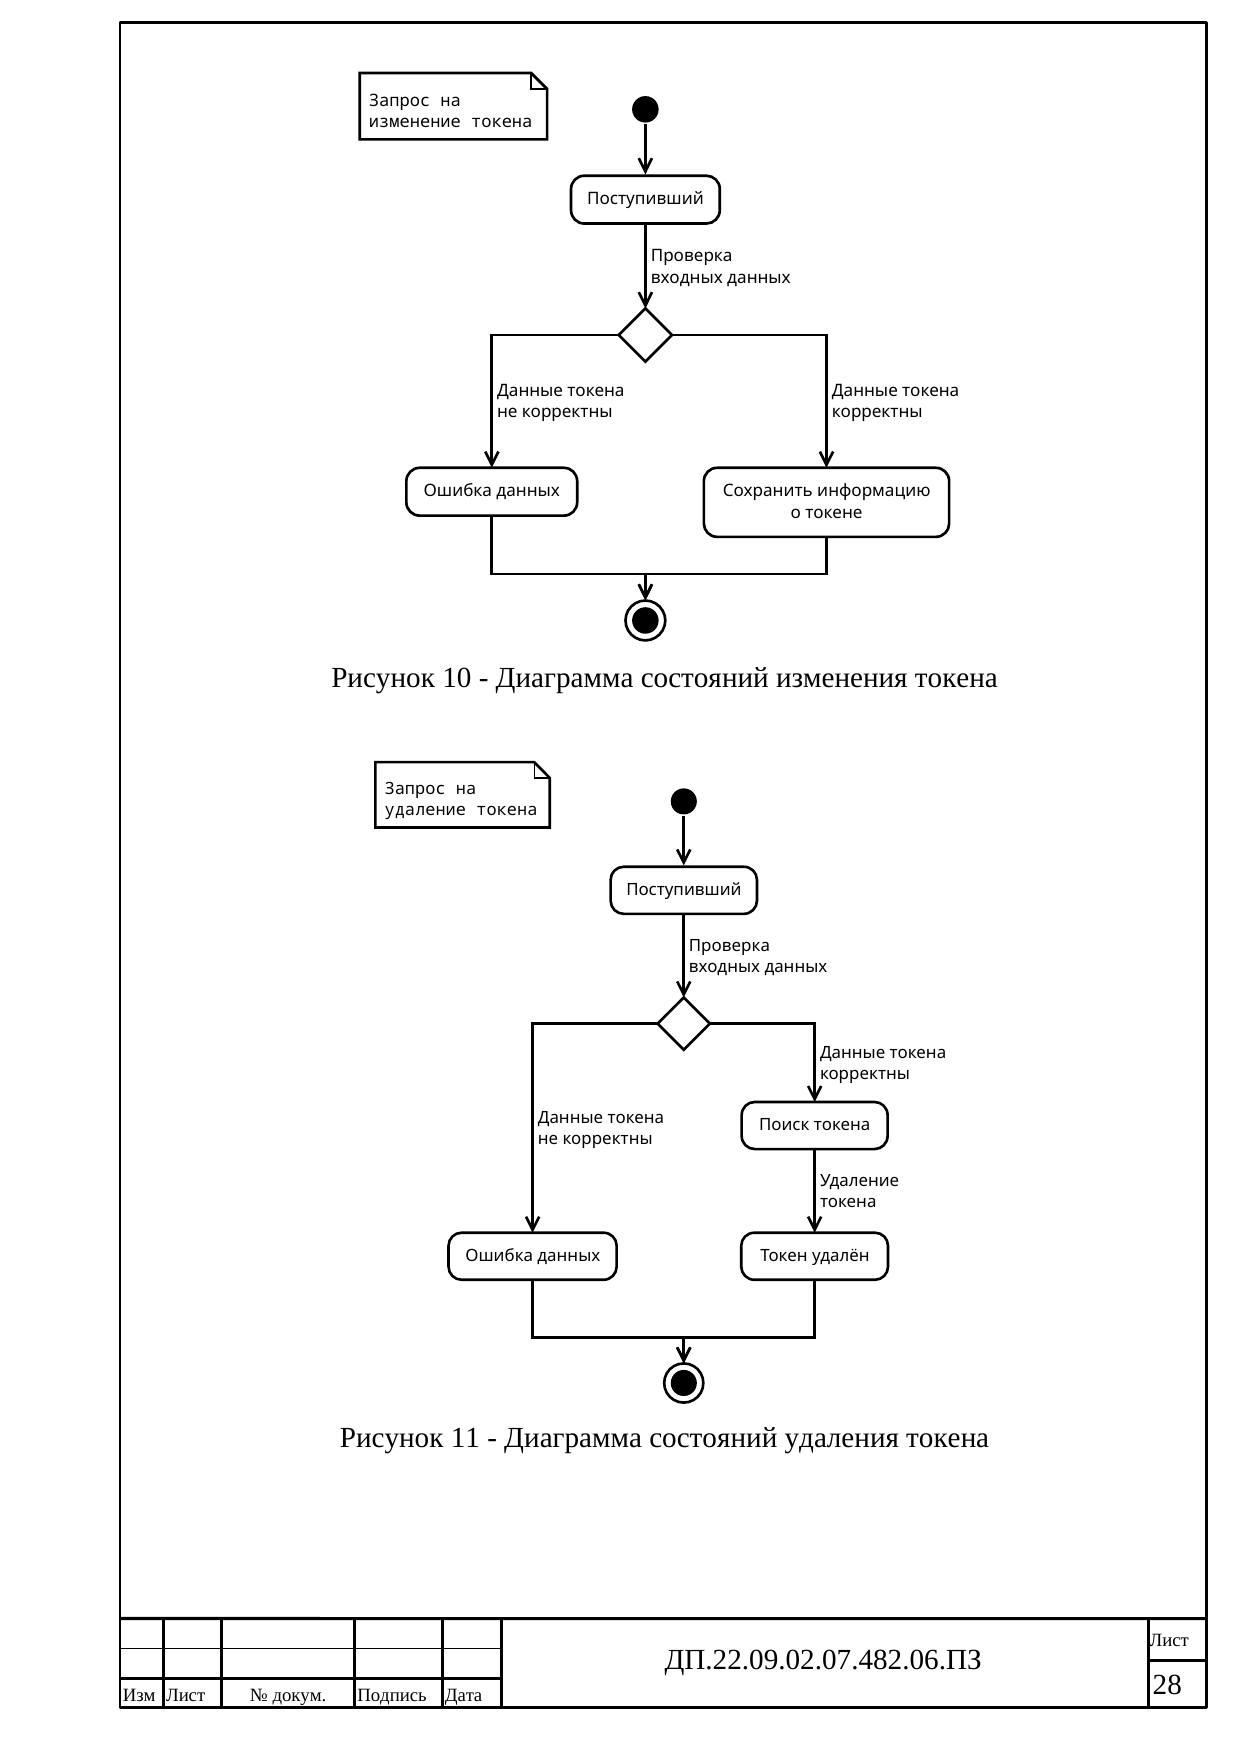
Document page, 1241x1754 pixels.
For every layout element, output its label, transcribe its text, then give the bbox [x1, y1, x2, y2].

text Рисунок 10 - Диаграмма состояний изменения токена [177, 71, 1152, 693]
text Рисунок 11 - Диаграмма состояний удаления токена [177, 1420, 1152, 1454]
